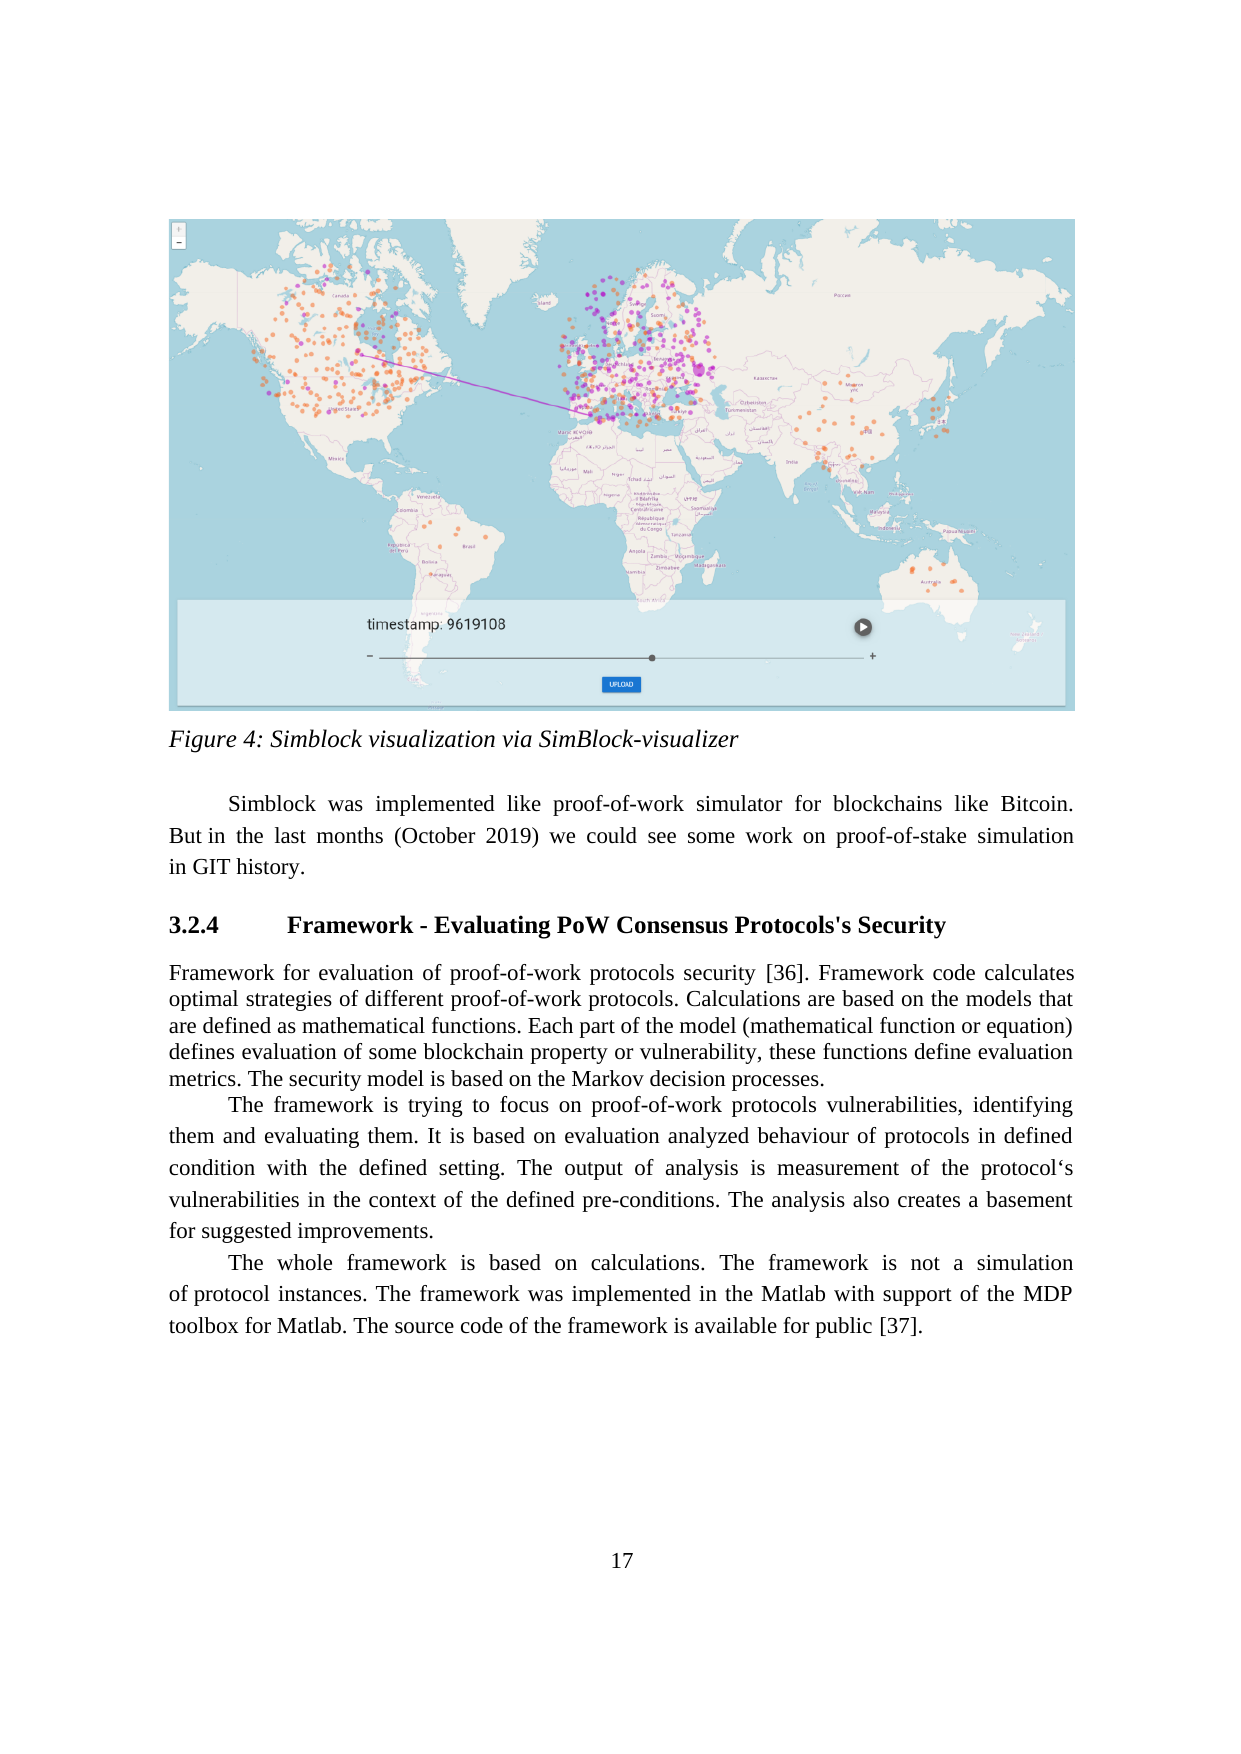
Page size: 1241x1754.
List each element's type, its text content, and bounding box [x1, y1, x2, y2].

text The whole framework is based on calculations. The framework is not a simulation of protocol instances. The framework was implemented in the Matlab with support of the MDP toolbox for Matlab. The source code of the framework is available for public [37]. [169, 1249, 1075, 1338]
text Simblock was implemented like proof-of-work simulator for blockchains like Bitcoin. But in the last months (October 2019) we could see some work on proof-of-stake simulation in GIT history. [169, 790, 1075, 879]
text The framework is trying to focus on proof-of-work protocols vulnerabilities, identifying them and evaluating them. It is based on evaluation analyzed behaviour of protocols in defined condition with the defined setting. The output of analysis is measurement of the protocol‘s vulnerabilities in the context of the defined pre-conditions. The analysis also creates a basement for suggested improvements. [169, 1091, 1075, 1243]
text Figure 4: Simblock visualization via SimBlock-visualizer [169, 711, 1075, 753]
picture [168, 219, 1075, 711]
text Framework for evaluation of proof-of-work protocols security [36]. Framework code calculates optimal strategies of different proof-of-work protocols. Calculations are based on the models that are defined as mathematical functions. Each part of the model (mathematical function or equation) defines evaluation of some blockchain property or vulnerability, these functions define evaluation metrics. The security model is based on the Markov decision processes. [169, 959, 1075, 1091]
subtitle Framework - Evaluating PoW Consensus Protocols's Security [169, 910, 1075, 938]
